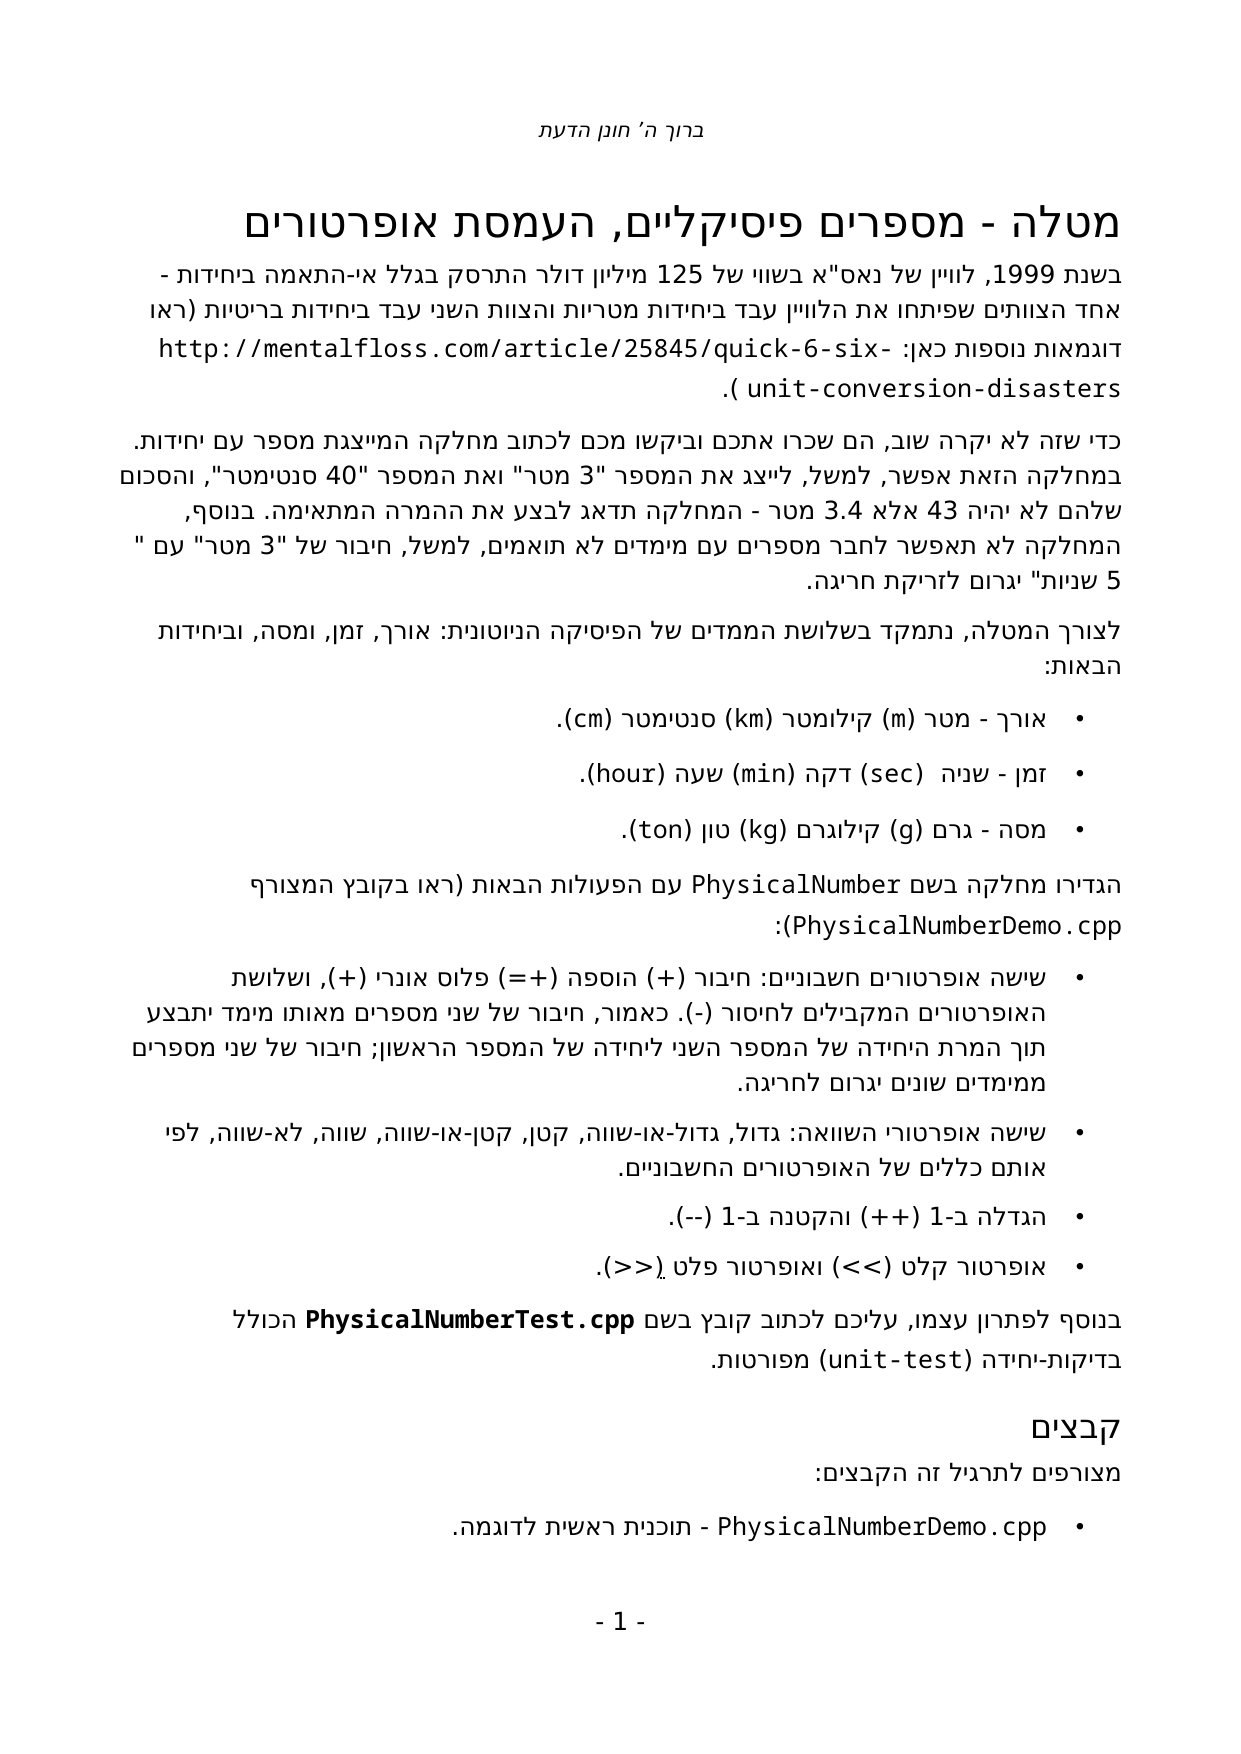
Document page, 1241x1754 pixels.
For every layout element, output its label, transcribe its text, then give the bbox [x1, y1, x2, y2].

list אופרטור קלט (>>) ואופרטור פלט (ֵֵֵ<<). [118, 1252, 1084, 1281]
list הגדלה ב-1 (++) והקטנה ב-1 (--). [118, 1202, 1084, 1232]
list שישה אופרטורים חשבוניים: חיבור (+) הוספה (+=) פלוס אונרי (+), ושלושת האופרטורים המקבילים לחיסור (-). כאמור, חיבור של שני מספרים מאותו מימד יתבצע תוך המרת היחידה של המספר השני ליחידה של המספר הראשון; חיבור של שני מספרים ממימדים שונים יגרום לחריגה. [118, 963, 1084, 1097]
text בשנת 1999, לוויין של נאס"א בשווי של 125 מיליון דולר התרסק בגלל אי-התאמה ביחידות - אחד הצוותים שפיתחו את הלוויין עבד ביחידות מטריות והצוות השני עבד ביחידות בריטיות (ראו דוגמאות נוספות כאן: http://mentalfloss.com/article/25845/quick-6-six-unit-conversion-disasters ). [118, 260, 1122, 405]
text בנוסף לפתרון עצמו, עליכם לכתוב קובץ בשם PhysicalNumberTest.cpp הכולל בדיקות-יחידה (unit-test) מפורטות. [118, 1302, 1122, 1376]
list PhysicalNumberDemo.cpp - תוכנית ראשית לדוגמה. [118, 1508, 1084, 1542]
text הגדירו מחלקה בשם PhysicalNumber עם הפעולות הבאות (ראו בקובץ המצורף PhysicalNumberDemo.cpp): [118, 867, 1122, 942]
subtitle מטלה - מספרים פיסיקליים, העמסת אופרטורים [118, 197, 1122, 248]
text לצורך המטלה, נתמקד בשלושת הממדים של הפיסיקה הניוטונית: אורך, זמן, ומסה, וביחידות הבאות: [118, 616, 1122, 680]
text מצורפים לתרגיל זה הקבצים: [118, 1459, 1122, 1488]
list אורך - מטר (m) קילומטר (km) סנטימטר (cm). [118, 701, 1084, 735]
text כדי שזה לא יקרה שוב, הם שכרו אתכם וביקשו מכם לכתוב מחלקה המייצגת מספר עם יחידות. במחלקה הזאת אפשר, למשל, לייצג את המספר "3 מטר" ואת המספר "40 סנטימטר", והסכום שלהם לא יהיה 43 אלא 3.4 מטר - המחלקה תדאג לבצע את ההמרה המתאימה. בנוסף, המחלקה לא תאפשר לחבר מספרים עם מימדים לא תואמים, למשל, חיבור של "3 מטר" עם "5 שניות" יגרום לזריקת חריגה. [118, 427, 1122, 596]
subtitle קבצים [118, 1407, 1122, 1446]
list שישה אופרטורי השוואה: גדול, גדול-או-שווה, קטן, קטן-או-שווה, שווה, לא-שווה, לפי אותם כללים של האופרטורים החשבוניים. [118, 1118, 1084, 1182]
list מסה - גרם (g) קילוגרם (kg) טון (ton). [118, 812, 1084, 846]
list זמן - שניה (sec) דקה (min) שעה (hour). [118, 756, 1084, 790]
